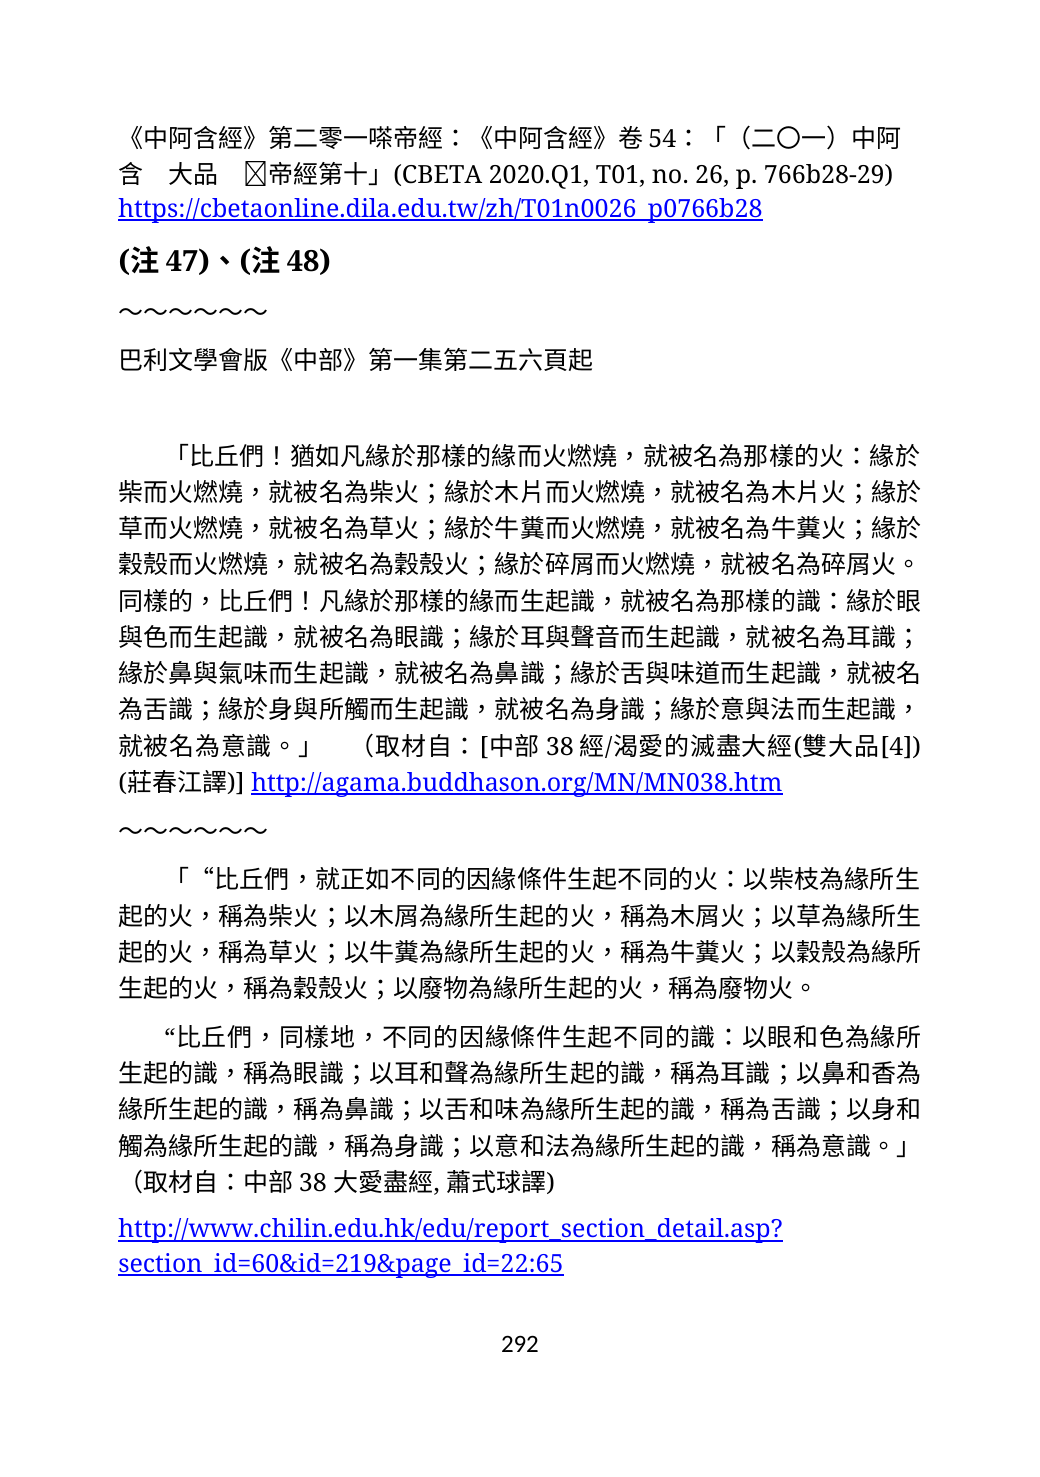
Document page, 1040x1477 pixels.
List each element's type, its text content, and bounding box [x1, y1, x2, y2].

text 「“比丘們，就正如不同的因緣條件生起不同的火：以柴枝為緣所生起的火，稱為柴火；以木屑為緣所生起的火，稱為木屑火；以草為緣所生起的火，稱為草火；以牛糞為緣所生起的火，稱為牛糞火；以穀殼為緣所生起的火，稱為穀殼火；以廢物為緣所生起的火，稱為廢物火。 [118, 860, 921, 1005]
text 「比丘們！猶如凡緣於那樣的緣而火燃燒，就被名為那樣的火：緣於柴而火燃燒，就被名為柴火；緣於木片而火燃燒，就被名為木片火；緣於草而火燃燒，就被名為草火；緣於牛糞而火燃燒，就被名為牛糞火；緣於穀殼而火燃燒，就被名為穀殼火；緣於碎屑而火燃燒，就被名為碎屑火。同樣的，比丘們！凡緣於那樣的緣而生起識，就被名為那樣的識：緣於眼與色而生起識，就被名為眼識；緣於耳與聲音而生起識，就被名為耳識；緣於鼻與氣味而生起識，就被名為鼻識；緣於舌與味道而生起識，就被名為舌識；緣於身與所觸而生起識，就被名為身識；緣於意與法而生起識，就被名為意識。」 （取材自：[中部38經/渴愛的滅盡大經(雙大品[4])(莊春江譯)] http://agama.buddhason.org/MN/MN038.htm [118, 436, 921, 799]
text “比丘們，同樣地，不同的因緣條件生起不同的識：以眼和色為緣所生起的識，稱為眼識；以耳和聲為緣所生起的識，稱為耳識；以鼻和香為緣所生起的識，稱為鼻識；以舌和味為緣所生起的識，稱為舌識；以身和觸為緣所生起的識，稱為身識；以意和法為緣所生起的識，稱為意識。」 （取材自：中部 38 大愛盡經, 蕭式球譯) [118, 1017, 921, 1199]
text 《中阿含經》第二零一嗏帝經：《中阿含經》卷54：「（二〇一）中阿含 大品 𠻬帝經第十」(CBETA 2020.Q1, T01, no. 26, p. 766b28-29) https://cbetaonline.dila.edu.tw/zh/T01n0026_p0766b28 [118, 118, 921, 225]
text ～～～～～～ [118, 811, 921, 847]
text 巴利文學會版《中部》第一集第二五六頁起 [118, 341, 921, 377]
text http://www.chilin.edu.hk/edu/report_section_detail.asp?section_id=60&id=219&page_id=22:65 [118, 1211, 921, 1279]
text ～～～～～～ [118, 292, 921, 328]
text (注 47)、(注 48) [118, 237, 921, 279]
